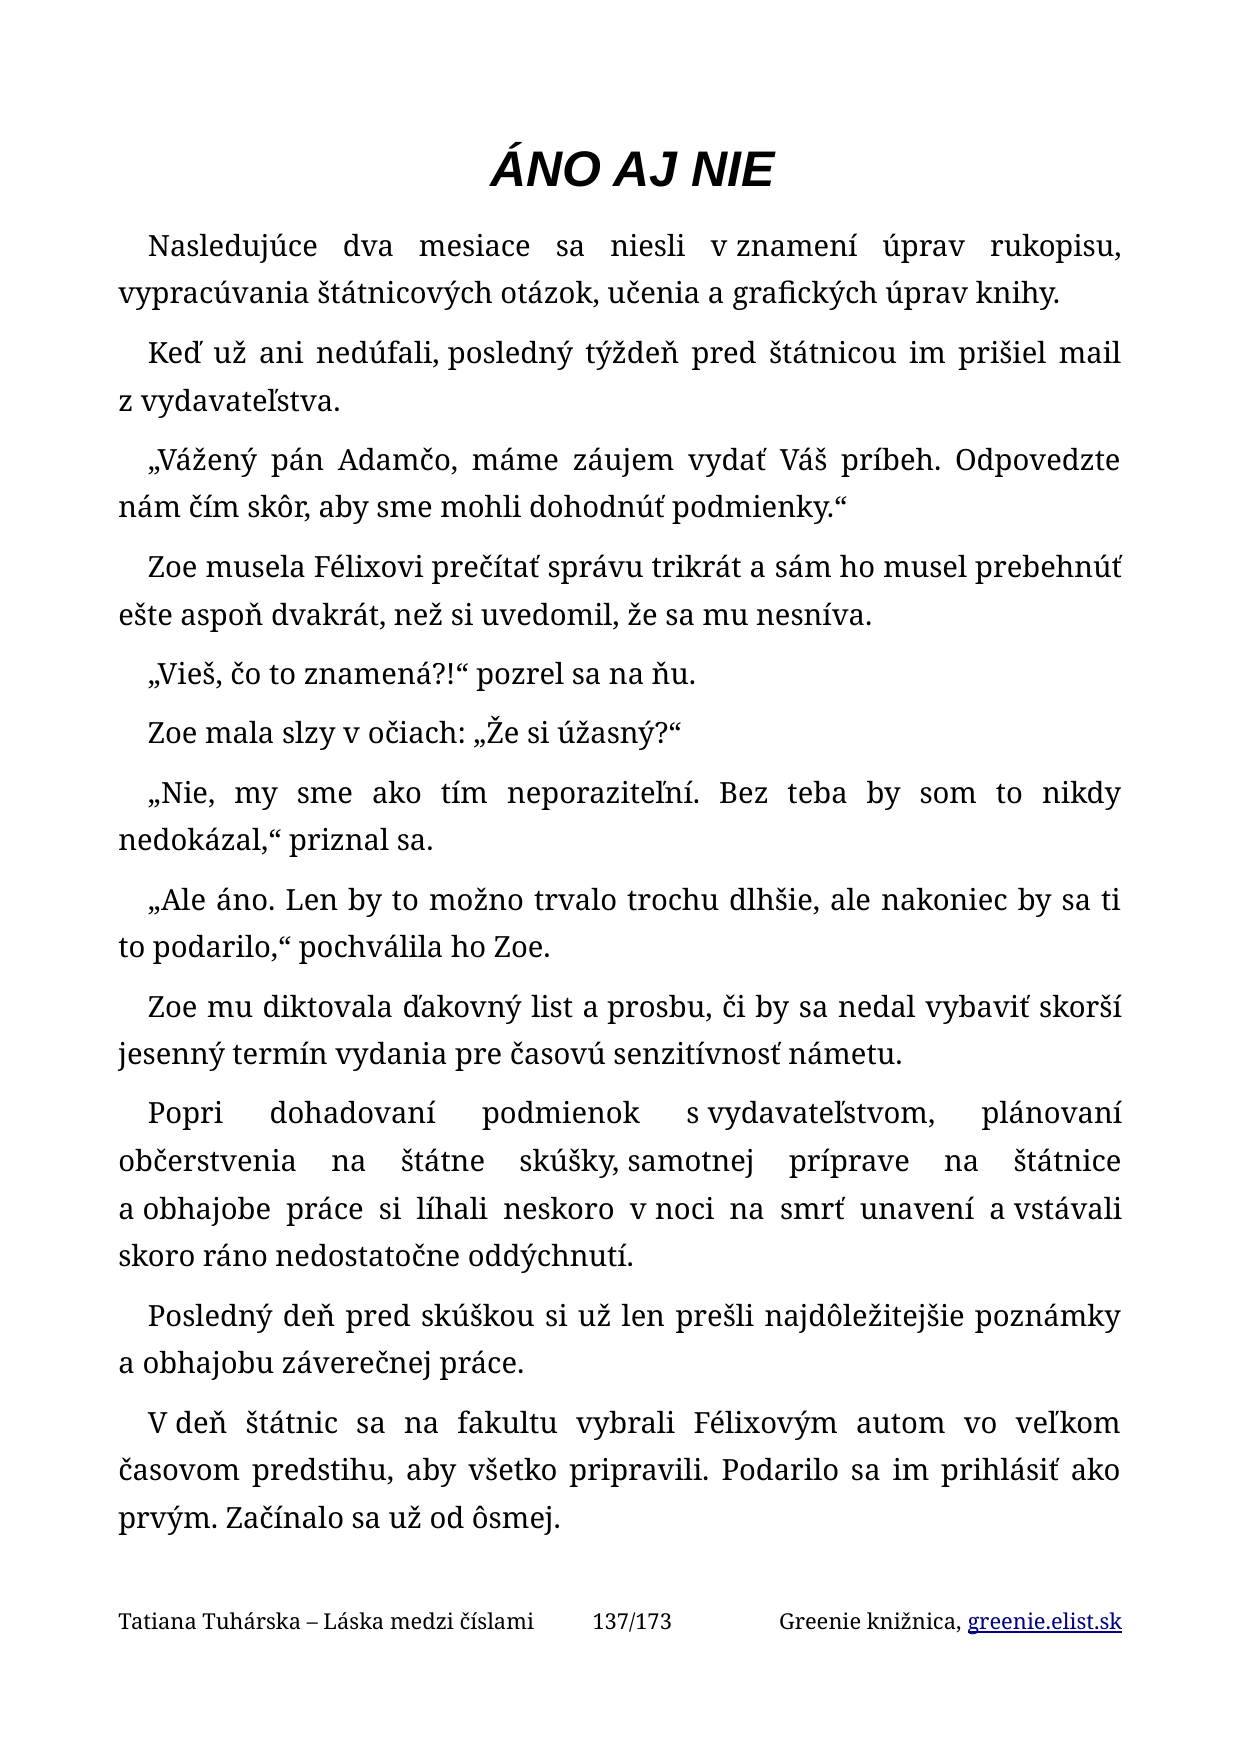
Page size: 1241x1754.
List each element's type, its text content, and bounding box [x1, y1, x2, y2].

subtitle ÁNO AJ NIE [148, 139, 1122, 196]
text „Vieš, čo to znamená?!“ pozrel sa na ňu. [118, 653, 1122, 693]
text Posledný deň pred skúškou si už len prešli najdôležitejšie poznámky a obhajobu záverečnej práce. [118, 1295, 1122, 1382]
text Zoe mala slzy v očiach: „Že si úžasný?“ [118, 712, 1122, 752]
text Nasledujúce dva mesiace sa niesli v znamení úprav rukopisu, vypracúvania štátnicových otázok, učenia a grafických úprav knihy. [118, 225, 1122, 312]
text Keď už ani nedúfali, posledný týždeň pred štátnicou im prišiel mail z vydavateľstva. [118, 332, 1122, 419]
text Popri dohadovaní podmienok s vydavateľstvom, plánovaní občerstvenia na štátne skúšky, samotnej príprave na štátnice a obhajobe práce si líhali neskoro v noci na smrť unavení a vstávali skoro ráno nedostatočne oddýchnutí. [118, 1093, 1122, 1275]
text „Vážený pán Adamčo, máme záujem vydať Váš príbeh. Odpovedzte nám čím skôr, aby sme mohli dohodnúť podmienky.“ [118, 439, 1122, 526]
text „Nie, my sme ako tím neporaziteľní. Bez teba by som to nikdy nedokázal,“ priznal sa. [118, 772, 1122, 859]
text Zoe musela Félixovi prečítať správu trikrát a sám ho musel prebehnúť ešte aspoň dvakrát, než si uvedomil, že sa mu nesníva. [118, 546, 1122, 633]
text V deň štátnic sa na fakultu vybrali Félixovým autom vo veľkom časovom predstihu, aby všetko pripravili. Podarilo sa im prihlásiť ako prvým. Začínalo sa už od ôsmej. [118, 1402, 1122, 1537]
text Zoe mu diktovala ďakovný list a prosbu, či by sa nedal vybaviť skorší jesenný termín vydania pre časovú senzitívnosť námetu. [118, 986, 1122, 1073]
text „Ale áno. Len by to možno trvalo trochu dlhšie, ale nakoniec by sa ti to podarilo,“ pochválila ho Zoe. [118, 879, 1122, 966]
